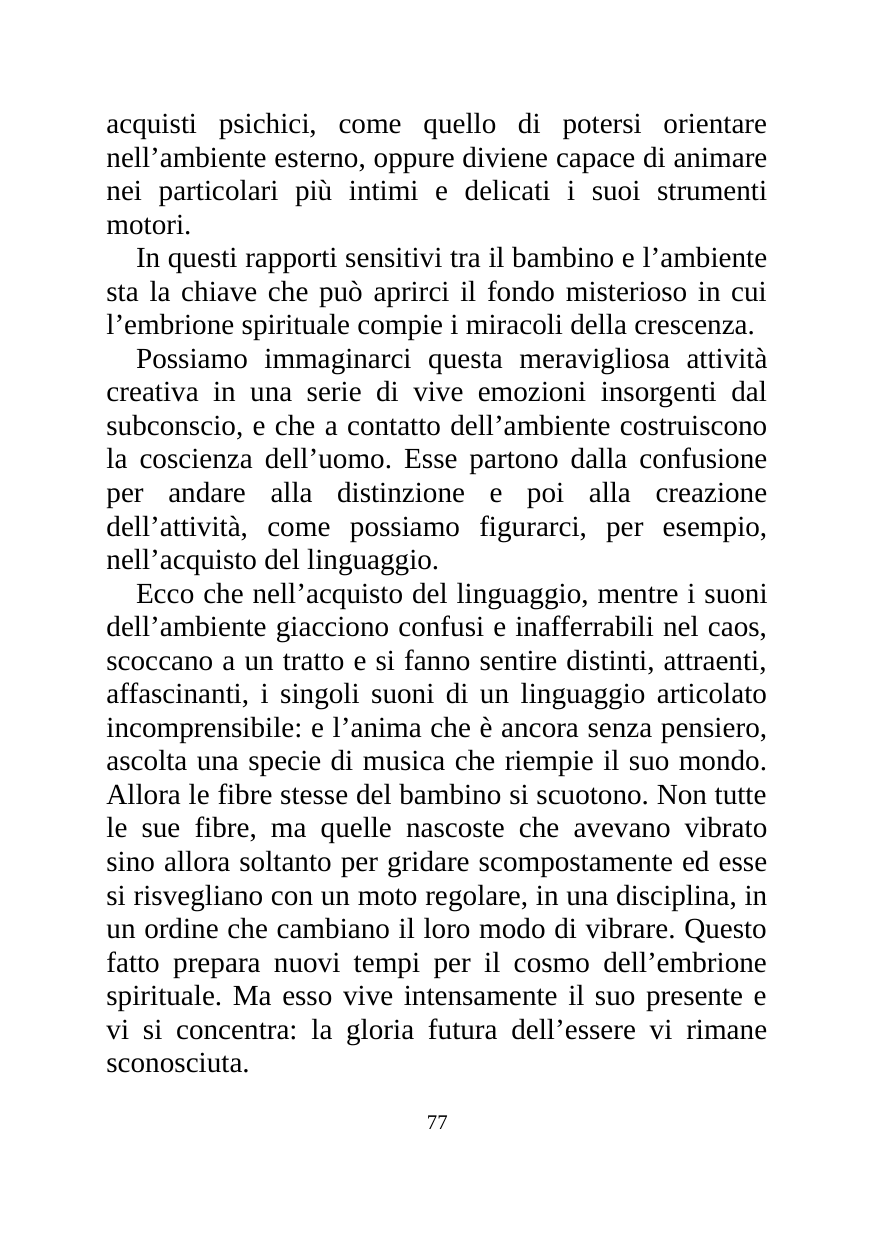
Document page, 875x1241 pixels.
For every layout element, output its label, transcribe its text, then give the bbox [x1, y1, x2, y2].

text acquisti psichici, come quello di potersi orientare nell’ambiente esterno, oppure diviene capace di animare nei particolari più intimi e delicati i suoi strumenti motori. [106, 106, 768, 240]
text Ecco che nell’acquisto del linguaggio, mentre i suoni dell’ambiente giacciono confusi e inafferrabili nel caos, scoccano a un tratto e si fanno sentire distinti, attraenti, affascinanti, i singoli suoni di un linguaggio articolato incomprensibile: e l’anima che è ancora senza pensiero, ascolta una specie di musica che riempie il suo mondo. Allora le fibre stesse del bambino si scuotono. Non tutte le sue fibre, ma quelle nascoste che avevano vibrato sino allora soltanto per gridare scompostamente ed esse si risvegliano con un moto regolare, in una disciplina, in un ordine che cambiano il loro modo di vibrare. Questo fatto prepara nuovi tempi per il cosmo dell’embrione spirituale. Ma esso vive intensamente il suo presente e vi si concentra: la gloria futura dell’essere vi rimane sconosciuta. [106, 576, 768, 1079]
text Possiamo immaginarci questa meravigliosa attività creativa in una serie di vive emozioni insorgenti dal subconscio, e che a contatto dell’ambiente costruiscono la coscienza dell’uomo. Esse partono dalla confusione per andare alla distinzione e poi alla creazione dell’attività, come possiamo figurarci, per esempio, nell’acquisto del linguaggio. [106, 341, 768, 576]
text In questi rapporti sensitivi tra il bambino e l’ambiente sta la chiave che può aprirci il fondo misterioso in cui l’embrione spirituale compie i miracoli della crescenza. [106, 240, 768, 341]
